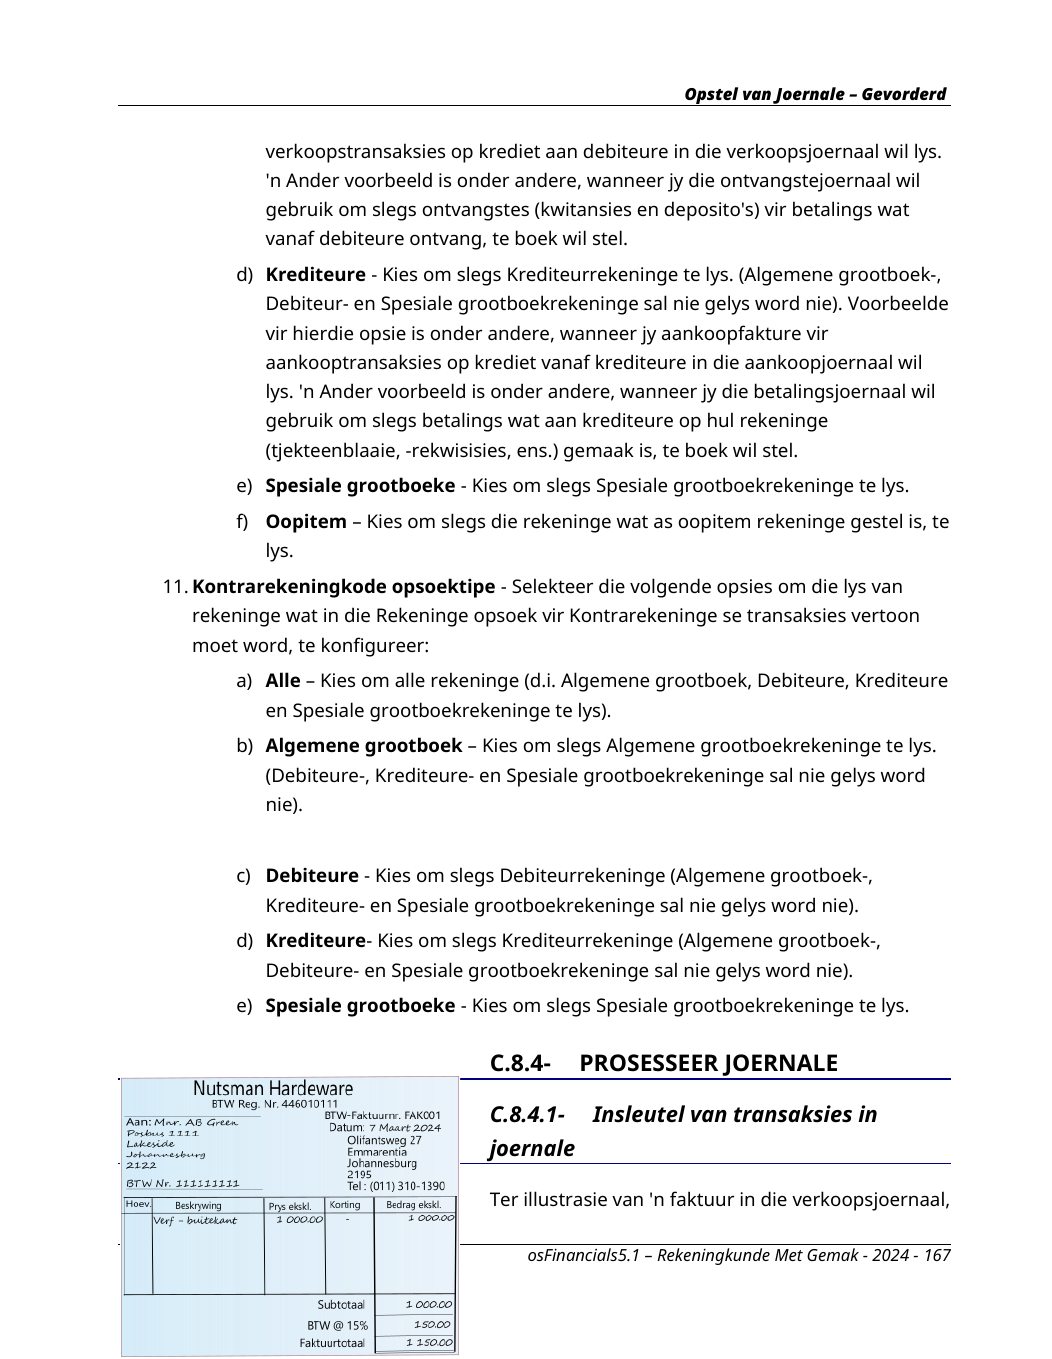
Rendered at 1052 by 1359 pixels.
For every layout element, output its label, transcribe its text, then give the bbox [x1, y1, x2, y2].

list Alle – Kies om alle rekeninge (d.i. Algemene grootboek, Debiteure, Krediteure en Spesiale grootboekrekeninge te lys). [236, 668, 951, 723]
list verkoopstransaksies op krediet aan debiteure in die verkoopsjoernaal wil lys. 'n Ander voorbeeld is onder andere, wanneer jy die ontvangstejoernaal wil gebruik om slegs ontvangstes (kwitansies en deposito's) vir betalings wat vanaf debiteure ontvang, te boek wil stel. [236, 138, 951, 251]
list Debiteure - Kies om slegs Debiteurrekeninge (Algemene grootboek-, Krediteure- en Spesiale grootboekrekeninge sal nie gelys word nie). [236, 863, 951, 918]
list Spesiale grootboeke - Kies om slegs Spesiale grootboekrekeninge te lys. [236, 473, 951, 498]
list Krediteure - Kies om slegs Krediteurrekeninge te lys. (Algemene grootboek-, Debiteur- en Spesiale grootboekrekeninge sal nie gelys word nie). Voorbeelde vir hierdie opsie is onder andere, wanneer jy aankoopfakture vir aankooptransaksies op krediet vanaf krediteure in die aankoopjoernaal wil lys. 'n Ander voorbeeld is onder andere, wanneer jy die betalingsjoernaal wil gebruik om slegs betalings wat aan krediteure op hul rekeninge (tjekteenblaaie, -rekwisisies, ens.) gemaak is, te boek wil stel. [236, 261, 951, 463]
picture [120, 1074, 460, 1359]
text Ter illustrasie van 'n faktuur in die verkoopsjoernaal, [460, 1186, 951, 1212]
list Kontrarekeningkode opsoektipe - Selekteer die volgende opsies om die lys van rekeninge wat in die Rekeninge opsoek vir Kontrarekeninge se transaksies vertoon moet word, te konfigureer: [162, 573, 951, 658]
list Krediteure- Kies om slegs Krediteurrekeninge (Algemene grootboek-, Debiteure- en Spesiale grootboekrekeninge sal nie gelys word nie). [236, 928, 951, 983]
subtitle Insleutel van transaksies in joernale [460, 1099, 951, 1163]
list Oopitem – Kies om slegs die rekeninge wat as oopitem rekeninge gestel is, te lys. [236, 508, 951, 563]
list Algemene grootboek – Kies om slegs Algemene grootboekrekeninge te lys. (Debiteure-, Krediteure- en Spesiale grootboekrekeninge sal nie gelys word nie). [236, 733, 951, 817]
subtitle PROSESSEER JOERNALE [118, 1047, 951, 1078]
list Spesiale grootboeke - Kies om slegs Spesiale grootboekrekeninge te lys. [236, 993, 951, 1018]
